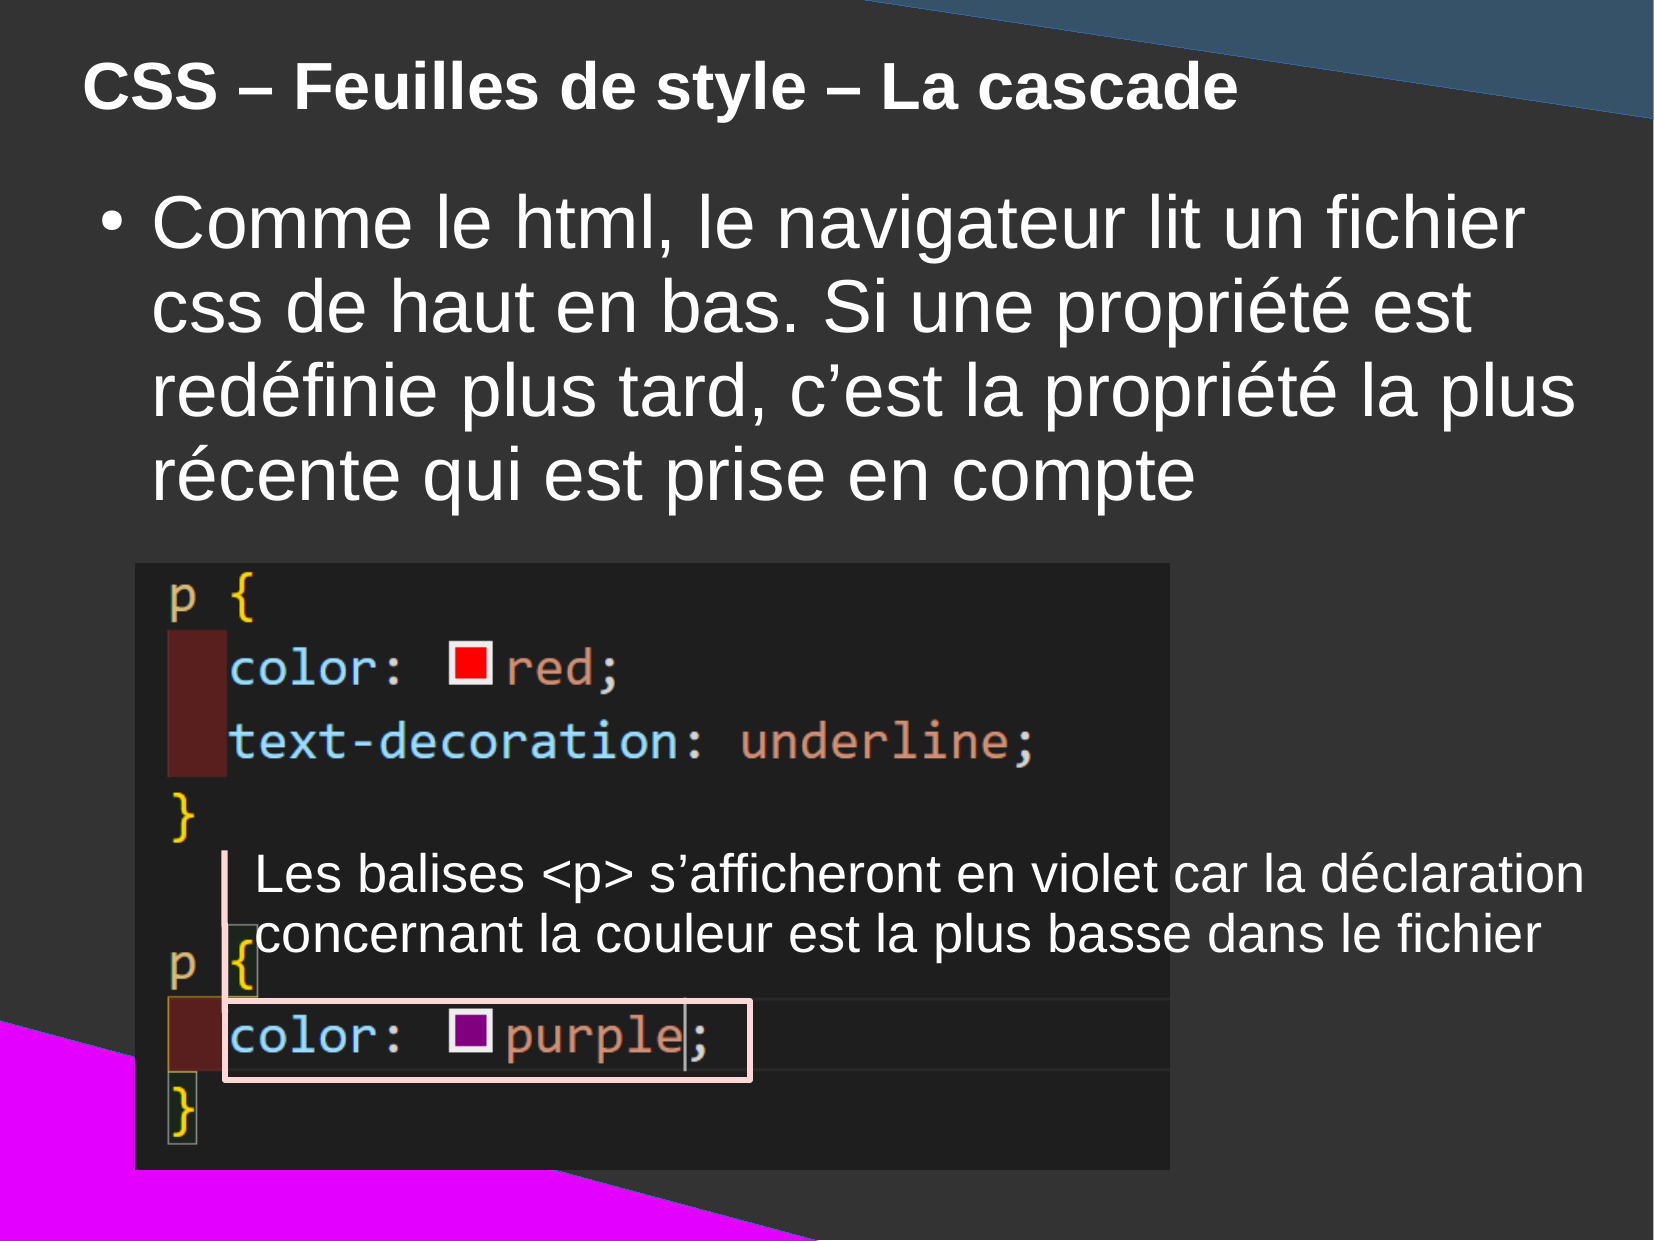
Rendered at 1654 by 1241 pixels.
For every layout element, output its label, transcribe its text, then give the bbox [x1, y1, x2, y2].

list Comme le html, le navigateur lit un fichier css de haut en bas. Si une propriété est redéfinie plus tard, c’est la propriété la plus récente qui est prise en compte [80, 180, 1605, 540]
picture [135, 563, 1170, 1170]
text_box [865, 0, 1654, 119]
text_box [0, 1020, 819, 1241]
title Les balises <p> s’afficheront en violet car la déclaration concernant la couleur est la plus basse dans le fichier [254, 843, 1619, 981]
title CSS – Feuilles de style – La cascade [82, 49, 1571, 162]
